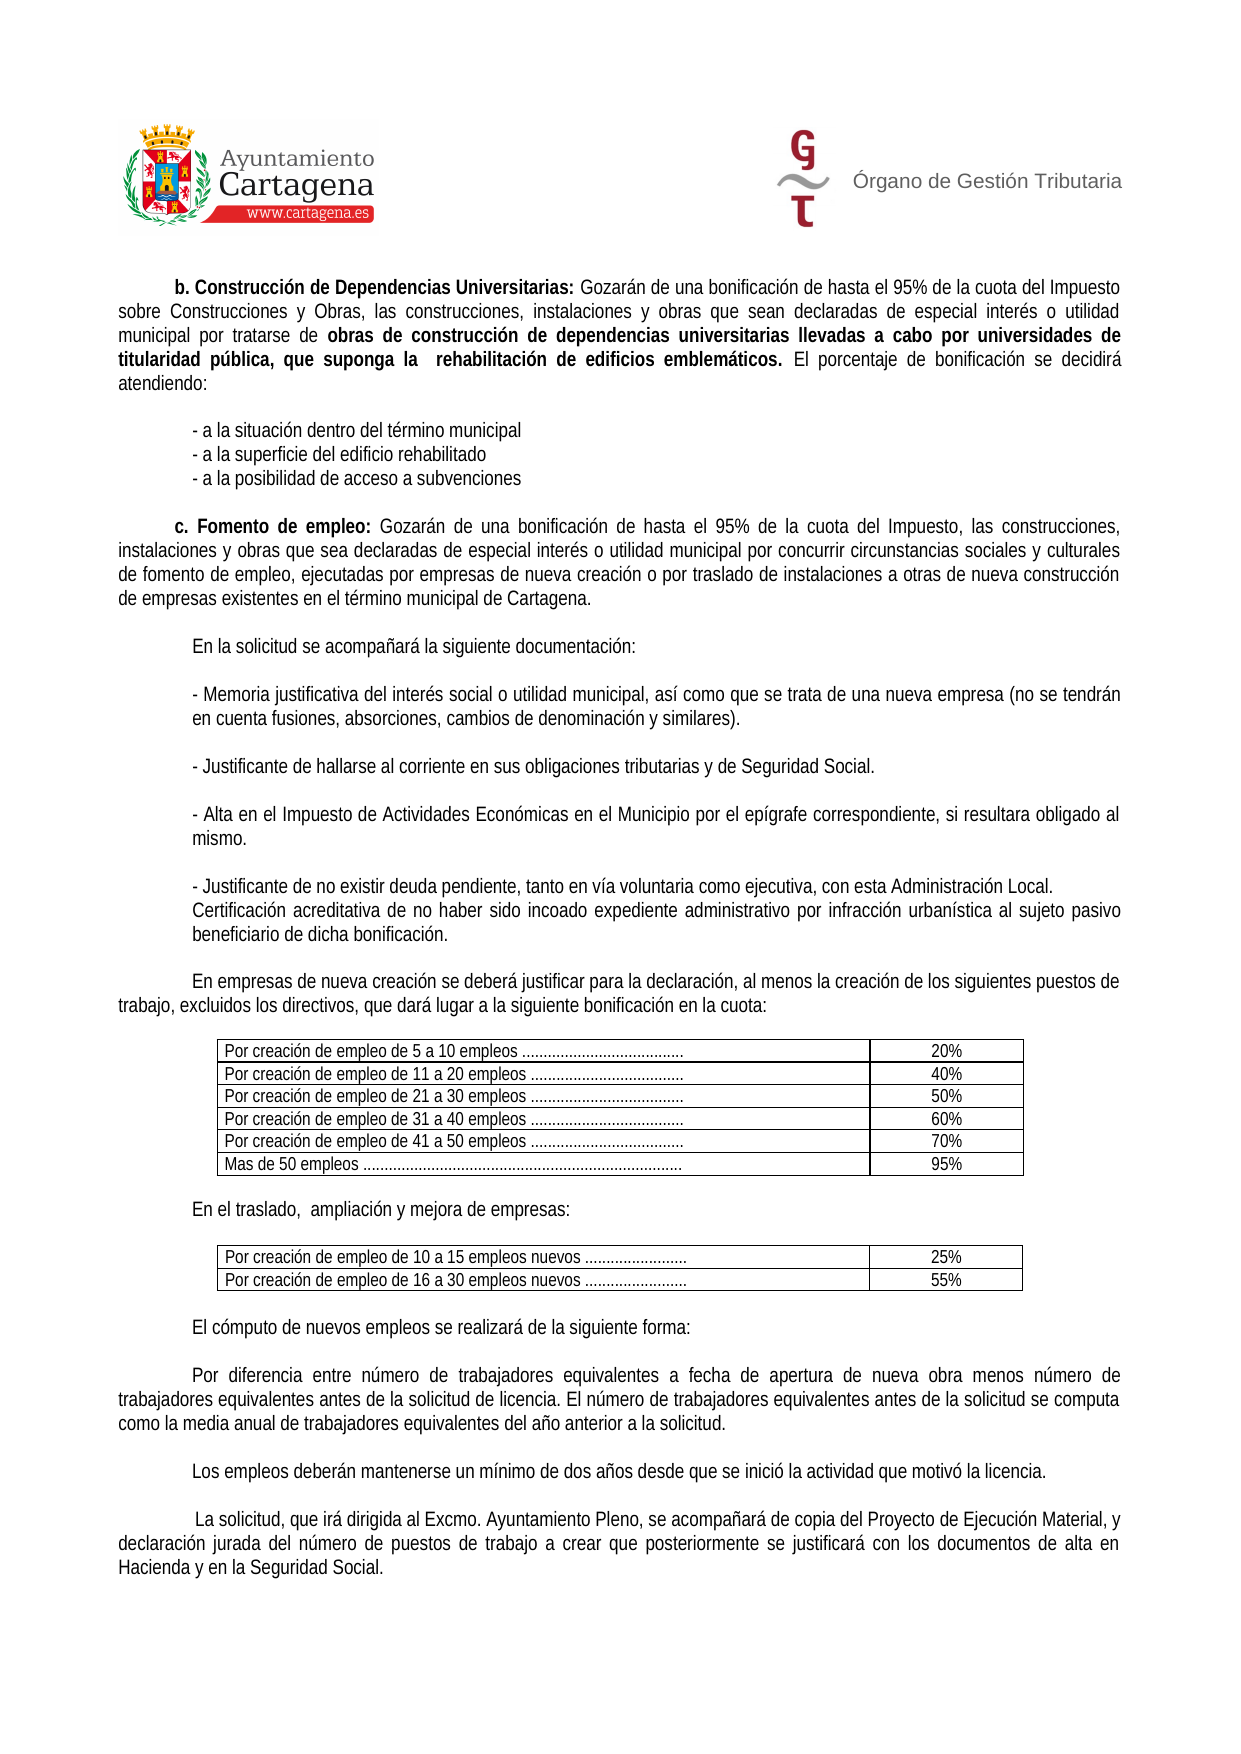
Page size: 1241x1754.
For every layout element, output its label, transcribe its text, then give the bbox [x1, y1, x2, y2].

text El cómputo de nuevos empleos se realizará de la siguiente forma: [118, 1315, 1122, 1339]
table_cell 60% [871, 1108, 1023, 1129]
table_header 25% [870, 1246, 1022, 1268]
text - a la superficie del edificio rehabilitado [192, 442, 1122, 466]
text Por diferencia entre número de trabajadores equivalentes a fecha de apertura de nueva obra menos número de trabajadores equivalentes antes de la solicitud de licencia. El número de trabajadores equivalentes antes de la solicitud se computa como la media anual de trabajadores equivalentes del año anterior a la solicitud. [118, 1363, 1122, 1435]
text Certificación acreditativa de no haber sido incoado expediente administrativo por infracción urbanística al sujeto pasivo beneficiario de dicha bonificación. [192, 897, 1122, 945]
table_header Por creación de empleo de 5 a 10 empleos ...................................... [218, 1040, 869, 1061]
text Los empleos deberán mantenerse un mínimo de dos años desde que se inició la actividad que motivó la licencia. [118, 1459, 1122, 1483]
table_cell 95% [871, 1153, 1023, 1174]
table_cell 50% [871, 1085, 1023, 1107]
table_cell Mas de 50 empleos ........................................................................... [218, 1153, 869, 1174]
text - Alta en el Impuesto de Actividades Económicas en el Municipio por el epígrafe correspondiente, si resultara obligado al mismo. [192, 802, 1122, 849]
table_cell Por creación de empleo de 16 a 30 empleos nuevos ........................ [218, 1269, 869, 1290]
table_header Por creación de empleo de 10 a 15 empleos nuevos ........................ [218, 1246, 869, 1268]
text c. Fomento de empleo: Gozarán de una bonificación de hasta el 95% de la cuota del Impuesto, las construcciones, instalaciones y obras que sea declaradas de especial interés o utilidad municipal por concurrir circunstancias sociales y culturales de fomento de empleo, ejecutadas por empresas de nueva creación o por traslado de instalaciones a otras de nueva construcción de empresas existentes en el término municipal de Cartagena. [118, 514, 1122, 610]
text - a la posibilidad de acceso a subvenciones [192, 466, 1122, 490]
text - Justificante de hallarse al corriente en sus obligaciones tributarias y de Seguridad Social. [192, 754, 1122, 778]
text La solicitud, que irá dirigida al Excmo. Ayuntamiento Pleno, se acompañará de copia del Proyecto de Ejecución Material, y declaración jurada del número de puestos de trabajo a crear que posteriormente se justificará con los documentos de alta en Hacienda y en la Seguridad Social. [118, 1507, 1122, 1579]
text En el traslado, ampliación y mejora de empresas: [118, 1197, 1122, 1221]
text b. Construcción de Dependencias Universitarias: Gozarán de una bonificación de hasta el 95% de la cuota del Impuesto sobre Construcciones y Obras, las construcciones, instalaciones y obras que sean declaradas de especial interés o utilidad municipal por tratarse de obras de construcción de dependencias universitarias llevadas a cabo por universidades de titularidad pública, que suponga la rehabilitación de edificios emblemáticos. El porcentaje de bonificación se decidirá atendiendo: [118, 274, 1122, 394]
table_cell 55% [870, 1269, 1022, 1290]
table_cell Por creación de empleo de 41 a 50 empleos .................................... [218, 1130, 869, 1152]
table_cell 40% [871, 1063, 1023, 1084]
text En la solicitud se acompañará la siguiente documentación: [118, 634, 1122, 658]
table_cell 70% [871, 1130, 1023, 1152]
text En empresas de nueva creación se deberá justificar para la declaración, al menos la creación de los siguientes puestos de trabajo, excluidos los directivos, que dará lugar a la siguiente bonificación en la cuota: [118, 969, 1122, 1017]
table_cell Por creación de empleo de 31 a 40 empleos .................................... [218, 1108, 869, 1129]
text - a la situación dentro del término municipal [192, 418, 1122, 442]
table_cell Por creación de empleo de 21 a 30 empleos .................................... [218, 1085, 869, 1107]
text - Justificante de no existir deuda pendiente, tanto en vía voluntaria como ejecutiva, con esta Administración Local. [192, 873, 1122, 897]
table_cell Por creación de empleo de 11 a 20 empleos .................................... [218, 1063, 869, 1084]
picture [117, 119, 379, 236]
text - Memoria justificativa del interés social o utilidad municipal, así como que se trata de una nueva empresa (no se tendrán en cuenta fusiones, absorciones, cambios de denominación y similares). [192, 682, 1122, 730]
table_header 20% [871, 1040, 1023, 1061]
